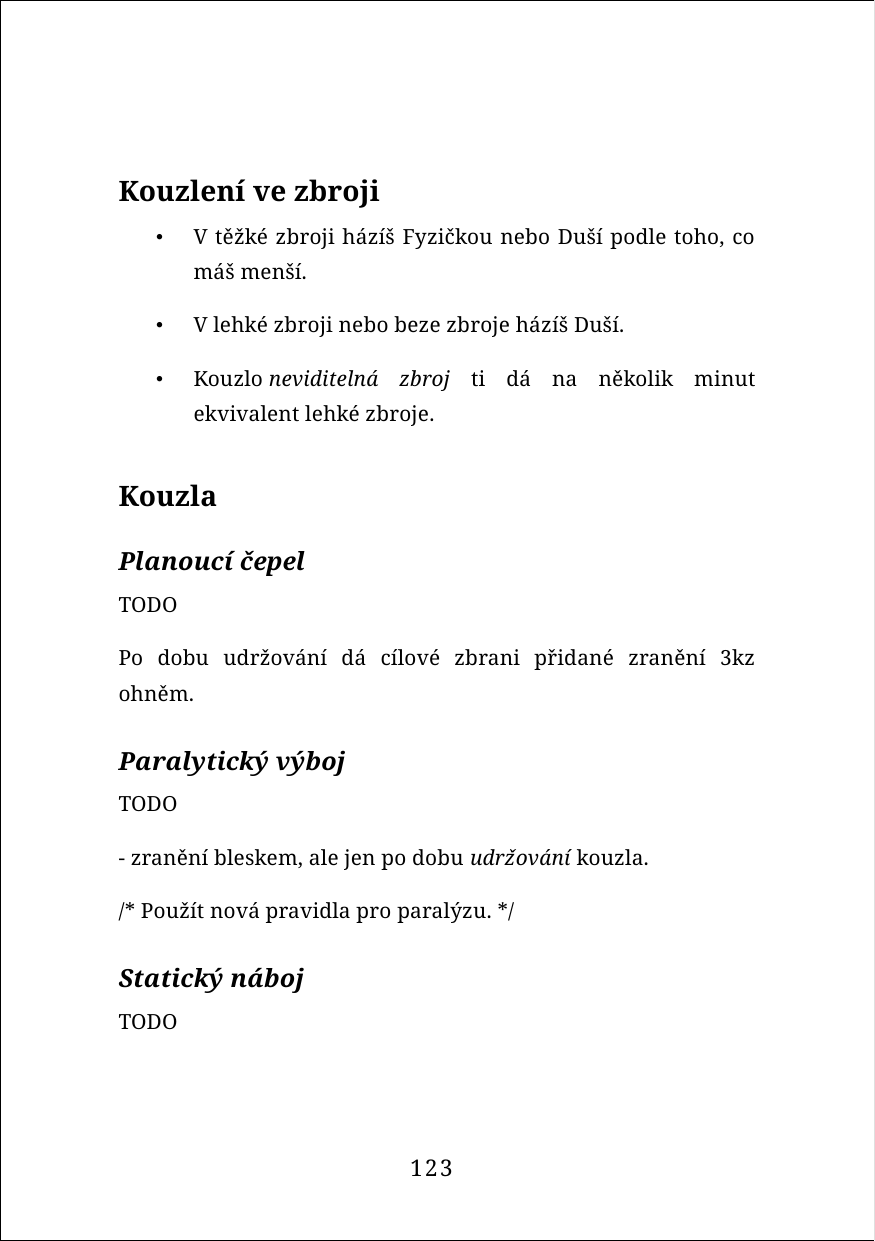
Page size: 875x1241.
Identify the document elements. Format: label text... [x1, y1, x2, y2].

text TODO [118, 590, 756, 618]
subtitle Paralytický výboj [118, 744, 756, 778]
list Kouzlo neviditelná zbroj ti dá na několik minut ekvivalent lehké zbroje. [156, 364, 756, 428]
list V lehké zbroji nebo beze zbroje házíš Duší. [156, 311, 756, 339]
text Po dobu udržování dá cílové zbrani přidané zranění 3kz ohněm. [118, 643, 756, 707]
subtitle Statický náboj [118, 961, 756, 995]
subtitle Planoucí čepel [118, 544, 756, 578]
text - zranění bleskem, ale jen po dobu udržování kouzla. [118, 843, 756, 871]
text /* Použít nová pravidla pro paralýzu. */ [118, 896, 756, 924]
text TODO [118, 1007, 756, 1035]
subtitle Kouzla [118, 476, 756, 514]
subtitle Kouzlení ve zbroji [118, 172, 756, 210]
list V těžké zbroji házíš Fyzičkou nebo Duší podle toho, co máš menší. [156, 222, 756, 286]
text TODO [118, 789, 756, 818]
